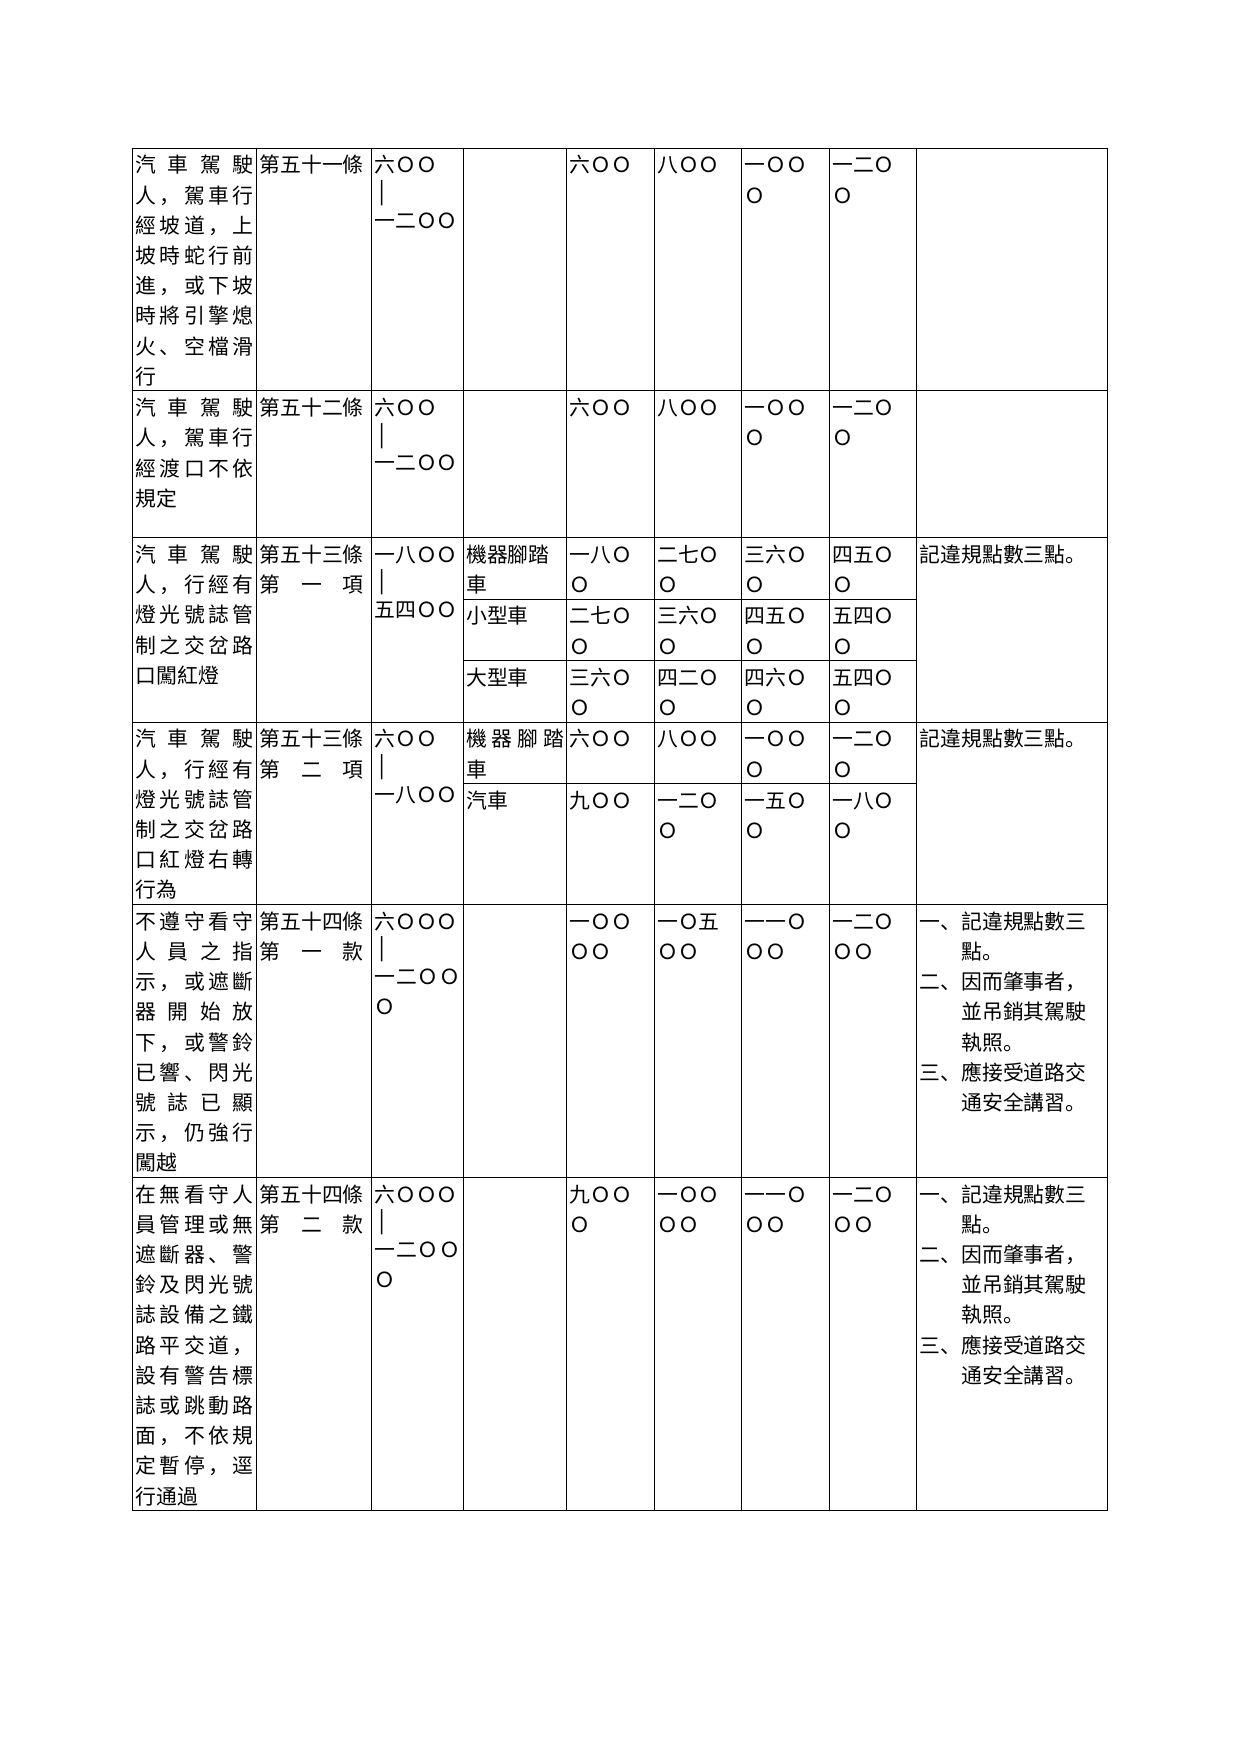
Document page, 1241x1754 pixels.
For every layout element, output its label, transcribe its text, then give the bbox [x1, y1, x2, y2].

table_cell 八ＯＯ [655, 723, 741, 783]
table_cell 小型車 [464, 600, 566, 660]
table_cell 一Ｏ五ＯＯ [655, 905, 741, 1177]
table_cell 一、記違規點數三點。 二、因而肇事者，並吊銷其駕駛執照。 三、應接受道路交通安全講習。 [917, 905, 1107, 1177]
table_cell 第五十二條 [257, 391, 371, 537]
table_cell 第五十四條 第 二 款 [257, 1178, 371, 1510]
table_cell 三六ＯＯ [655, 600, 741, 660]
table_cell 一八ＯＯ │ 五四ＯＯ [372, 538, 463, 722]
table_cell 二七ＯＯ [655, 538, 741, 599]
table_cell 八ＯＯ [655, 391, 741, 537]
table_cell 六ＯＯＯ │ 一二ＯＯＯ [372, 905, 463, 1177]
table_cell 一二ＯＯＯ [830, 905, 916, 1177]
table_cell 不遵守看守人員之指示，或遮斷器開始放下，或警鈴已響、閃光號誌已顯示，仍強行闖越 [133, 905, 256, 1177]
table_cell 第五十一條 [257, 149, 371, 390]
table_cell 汽車 [464, 784, 566, 904]
table_cell 記違規點數三點。 [917, 723, 1107, 904]
table_cell 三六ＯＯ [742, 538, 829, 599]
table_cell 一ＯＯＯ [742, 391, 829, 537]
table_cell 汽車駕駛人，駕車行經渡口不依規定 [133, 391, 256, 537]
table_cell 一二ＯＯ [830, 723, 916, 783]
table_cell 一二ＯＯ [655, 784, 741, 904]
table_cell 一一ＯＯＯ [742, 1178, 829, 1510]
table_cell 六ＯＯ [567, 149, 654, 390]
table_cell [464, 391, 566, 537]
table_cell 記違規點數三點。 [917, 538, 1107, 722]
table_cell 六ＯＯ │ 一八ＯＯ [372, 723, 463, 904]
table_cell 六ＯＯＯ │ 一二ＯＯＯ [372, 1178, 463, 1510]
table_cell [464, 1178, 566, 1510]
table_cell 一二ＯＯ [830, 149, 916, 390]
table_cell 一ＯＯＯＯ [567, 905, 654, 1177]
table_cell [464, 905, 566, 1177]
table_cell 五四ＯＯ [830, 661, 916, 722]
table_cell 三六ＯＯ [567, 661, 654, 722]
table_cell 一、記違規點數三點。 二、因而肇事者，並吊銷其駕駛執照。 三、應接受道路交通安全講習。 [917, 1178, 1107, 1510]
table_cell 機器腳踏車 [464, 538, 566, 599]
table_cell 一一ＯＯＯ [742, 905, 829, 1177]
table_cell 一八ＯＯ [830, 784, 916, 904]
table_cell 六ＯＯ [567, 723, 654, 783]
table_cell 一八ＯＯ [567, 538, 654, 599]
table_cell 五四ＯＯ [830, 600, 916, 660]
table_cell 在無看守人員管理或無遮斷器、警鈴及閃光號誌設備之鐵路平交道，設有警告標誌或跳動路面，不依規定暫停，逕行通過 [133, 1178, 256, 1510]
table_cell 二七ＯＯ [567, 600, 654, 660]
table_cell 四五ＯＯ [830, 538, 916, 599]
table_cell 一二ＯＯＯ [830, 1178, 916, 1510]
table_cell [917, 391, 1107, 537]
table_cell 四二ＯＯ [655, 661, 741, 722]
table_cell 九ＯＯＯ [567, 1178, 654, 1510]
table_cell 第五十四條 第 一 款 [257, 905, 371, 1177]
table_cell 六ＯＯ │ 一二ＯＯ [372, 391, 463, 537]
table_cell 六ＯＯ [567, 391, 654, 537]
table_cell 機器腳踏車 [464, 723, 566, 783]
table_cell 一二ＯＯ [830, 391, 916, 537]
table_cell 六ＯＯ │ 一二ＯＯ [372, 149, 463, 390]
table_cell 一五ＯＯ [742, 784, 829, 904]
table_cell 第五十三條 第 二 項 [257, 723, 371, 904]
table_cell 八ＯＯ [655, 149, 741, 390]
table_cell 第五十三條 第 一 項 [257, 538, 371, 722]
table_cell 一ＯＯＯＯ [655, 1178, 741, 1510]
table_cell 汽車駕駛人，行經有燈光號誌管制之交岔路口闖紅燈 [133, 538, 256, 722]
table_cell 汽車駕駛人，駕車行經坡道，上坡時蛇行前進，或下坡時將引擎熄火、空檔滑行 [133, 149, 256, 390]
table_cell 一ＯＯＯ [742, 149, 829, 390]
table_cell 一ＯＯＯ [742, 723, 829, 783]
table_cell 四六ＯＯ [742, 661, 829, 722]
table_cell 四五ＯＯ [742, 600, 829, 660]
table_cell 大型車 [464, 661, 566, 722]
table_cell 汽車駕駛人，行經有燈光號誌管制之交岔路口紅燈右轉行為 [133, 723, 256, 904]
table_cell [917, 149, 1107, 390]
table_cell [464, 149, 566, 390]
table_cell 九ＯＯ [567, 784, 654, 904]
